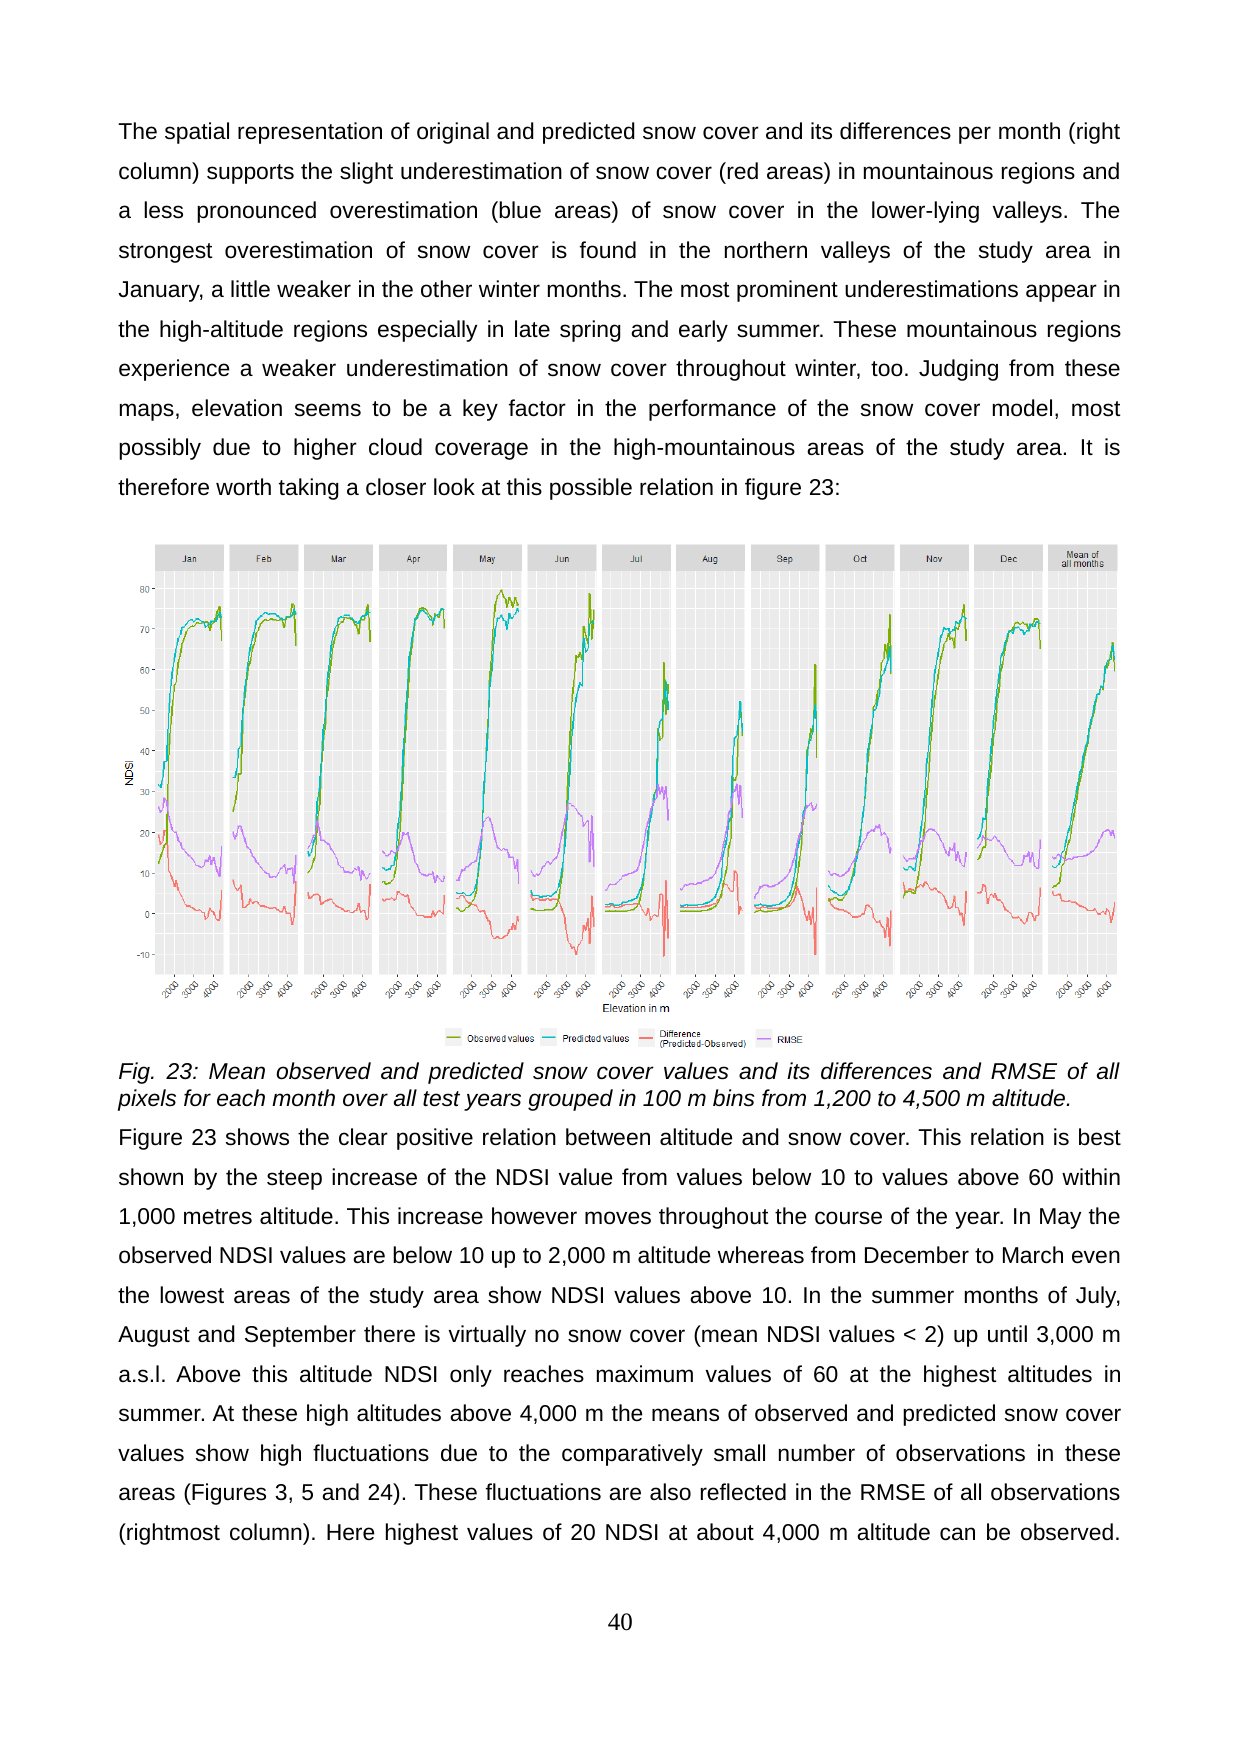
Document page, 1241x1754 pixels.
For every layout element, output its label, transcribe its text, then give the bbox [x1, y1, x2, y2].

text Fig. 23: Mean observed and predicted snow cover values and its differences and RMSE of all pixels for each month over all test years grouped in 100 m bins from 1,200 to 4,500 m altitude. [118, 1059, 1122, 1111]
text Figure 23 shows the clear positive relation between altitude and snow cover. This relation is best shown by the steep increase of the NDSI value from values below 10 to values above 60 within 1,000 metres altitude. This increase however moves throughout the course of the year. In May the observed NDSI values are below 10 up to 2,000 m altitude whereas from December to March even the lowest areas of the study area show NDSI values above 10. In the summer months of July, August and September there is virtually no snow cover (mean NDSI values < 2) up until 3,000 m a.s.l. Above this altitude NDSI only reaches maximum values of 60 at the highest altitudes in summer. At these high altitudes above 4,000 m the means of observed and predicted snow cover values show high fluctuations due to the comparatively small number of observations in these areas (Figures 3, 5 and 24). These fluctuations are also reflected in the RMSE of all observations (rightmost column). Here highest values of 20 NDSI at about 4,000 m altitude can be observed. [118, 1111, 1122, 1545]
picture [118, 540, 1123, 1059]
text The spatial representation of original and predicted snow cover and its differences per month (right column) supports the slight underestimation of snow cover (red areas) in mountainous regions and a less pronounced overestimation (blue areas) of snow cover in the lower-lying valleys. The strongest overestimation of snow cover is found in the northern valleys of the study area in January, a little weaker in the other winter months. The most prominent underestimations appear in the high-altitude regions especially in late spring and early summer. These mountainous regions experience a weaker underestimation of snow cover throughout winter, too. Judging from these maps, elevation seems to be a key factor in the performance of the snow cover model, most possibly due to higher cloud coverage in the high-mountainous areas of the study area. It is therefore worth taking a closer look at this possible relation in figure 23: [118, 118, 1122, 500]
